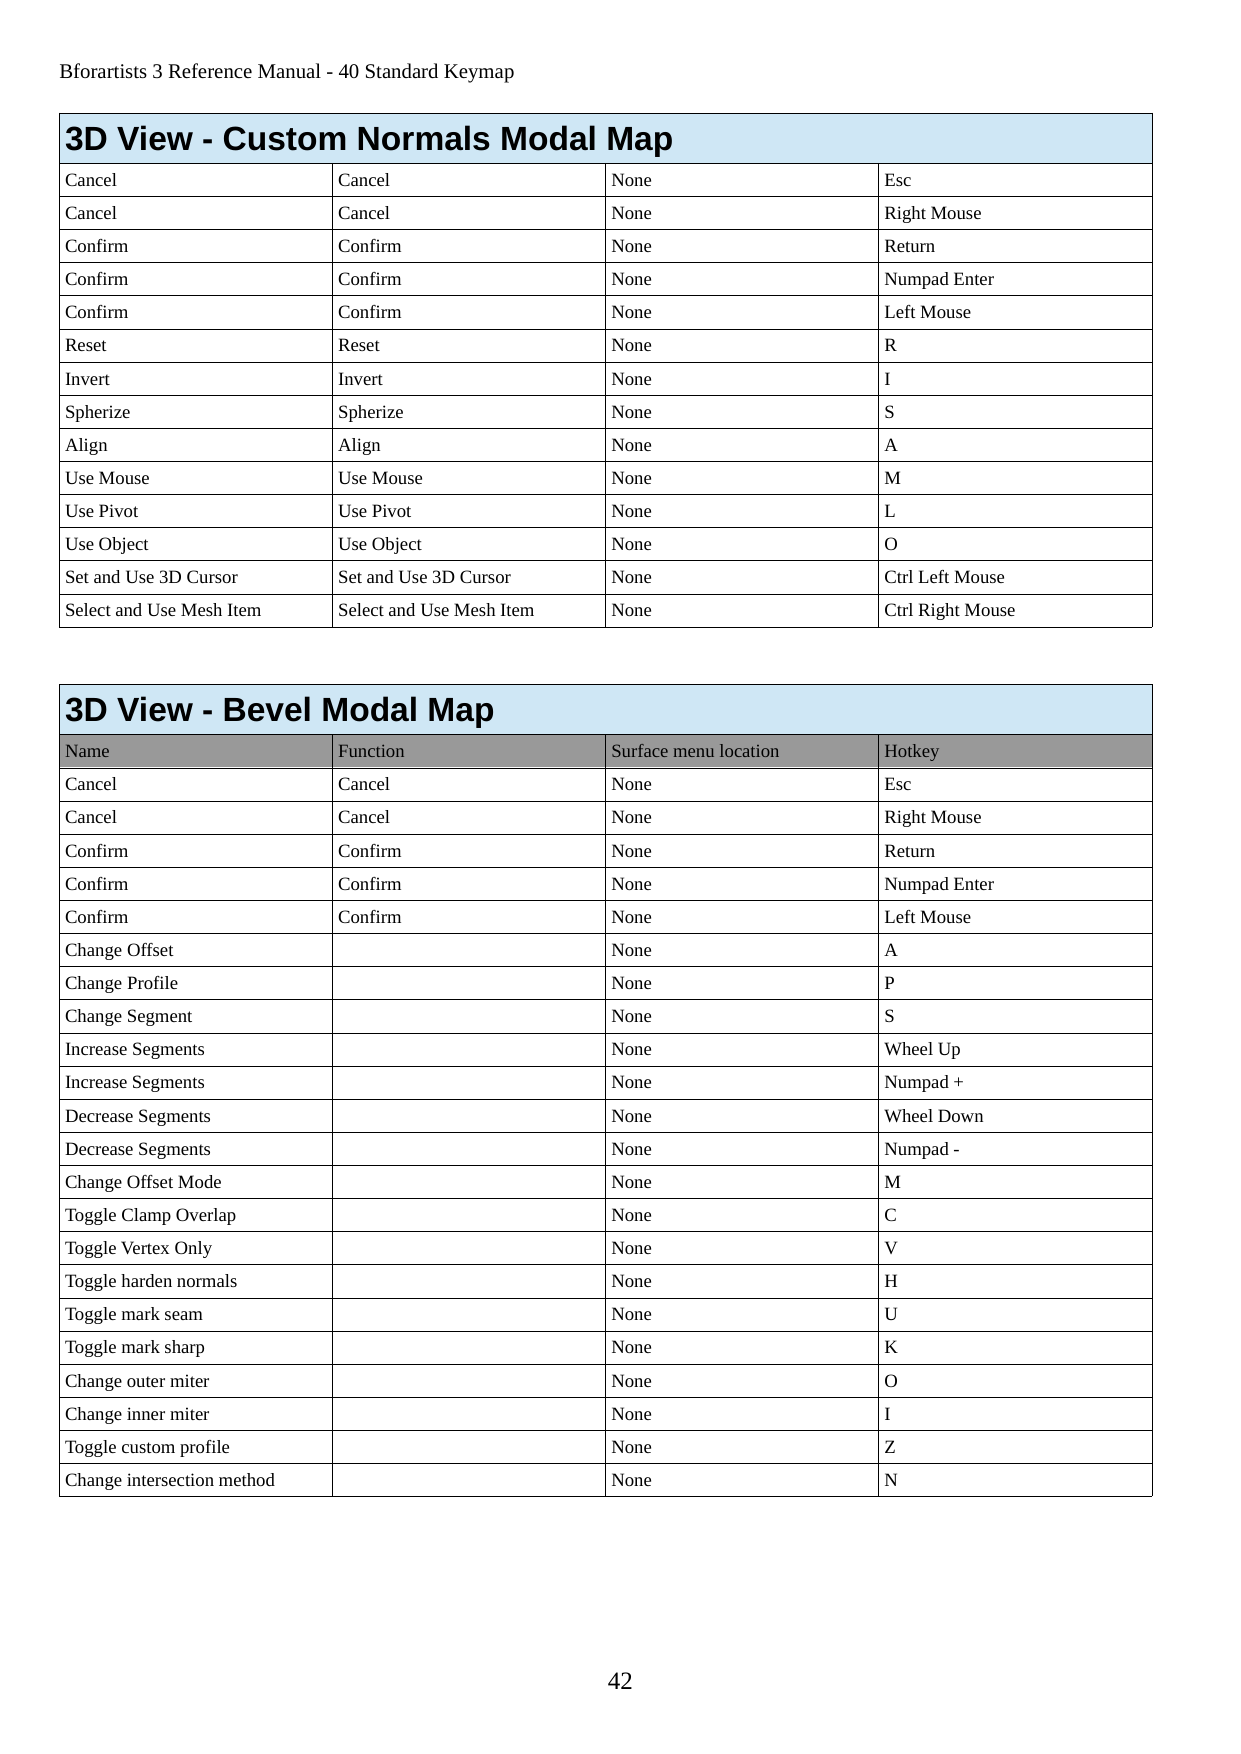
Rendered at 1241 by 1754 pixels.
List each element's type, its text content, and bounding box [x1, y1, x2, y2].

table_cell None [606, 263, 878, 295]
table_cell Invert [333, 363, 605, 395]
table_cell Confirm [333, 901, 605, 933]
table_cell [333, 1398, 605, 1430]
table_cell O [879, 1365, 1152, 1397]
table_cell Function [333, 735, 605, 767]
table_cell None [606, 1133, 878, 1165]
table_cell Use Mouse [60, 462, 332, 494]
table_cell None [606, 495, 878, 527]
table_cell [333, 1232, 605, 1264]
table_cell [333, 1332, 605, 1364]
table_cell Confirm [60, 868, 332, 900]
table_cell [333, 1133, 605, 1165]
table_cell None [606, 296, 878, 328]
table_cell None [606, 1232, 878, 1264]
table_cell I [879, 1398, 1152, 1430]
table_cell None [606, 802, 878, 834]
table_cell Cancel [333, 802, 605, 834]
table_cell Use Pivot [60, 495, 332, 527]
table_cell [333, 1464, 605, 1496]
table_cell Invert [60, 363, 332, 395]
table_cell K [879, 1332, 1152, 1364]
table_cell None [606, 1067, 878, 1099]
table_cell Use Mouse [333, 462, 605, 494]
table_cell None [606, 429, 878, 461]
table_cell Change inner miter [60, 1398, 332, 1430]
table_cell None [606, 1034, 878, 1066]
table_cell Spherize [60, 396, 332, 428]
table_cell Use Object [60, 528, 332, 560]
table_cell Confirm [333, 868, 605, 900]
table_cell Hotkey [879, 735, 1152, 767]
table_cell Toggle mark seam [60, 1299, 332, 1331]
table_cell Confirm [333, 835, 605, 867]
table_cell Numpad + [879, 1067, 1152, 1099]
table_cell Set and Use 3D Cursor [333, 561, 605, 593]
table_cell Toggle mark sharp [60, 1332, 332, 1364]
table_cell None [606, 1166, 878, 1198]
table_cell Right Mouse [879, 802, 1152, 834]
table_cell V [879, 1232, 1152, 1264]
table_cell None [606, 561, 878, 593]
table_cell Spherize [333, 396, 605, 428]
table_cell Use Pivot [333, 495, 605, 527]
table_cell Confirm [60, 263, 332, 295]
table_cell Numpad Enter [879, 868, 1152, 900]
table_cell [333, 1034, 605, 1066]
table_cell S [879, 396, 1152, 428]
table_cell Set and Use 3D Cursor [60, 561, 332, 593]
table_cell Wheel Up [879, 1034, 1152, 1066]
table_cell Name [60, 735, 332, 767]
table_cell Wheel Down [879, 1100, 1152, 1132]
table_cell Cancel [60, 164, 332, 196]
table_cell Toggle custom profile [60, 1431, 332, 1463]
table_cell [333, 1166, 605, 1198]
table_cell [333, 934, 605, 966]
table_cell A [879, 934, 1152, 966]
table_cell None [606, 769, 878, 801]
table_cell [333, 1265, 605, 1297]
table_cell Ctrl Right Mouse [879, 595, 1152, 627]
table_cell Cancel [60, 802, 332, 834]
table_cell M [879, 1166, 1152, 1198]
table_cell Numpad - [879, 1133, 1152, 1165]
table_cell Cancel [333, 164, 605, 196]
table_cell Confirm [60, 835, 332, 867]
table_cell I [879, 363, 1152, 395]
table_cell N [879, 1464, 1152, 1496]
table_cell Z [879, 1431, 1152, 1463]
table_cell None [606, 934, 878, 966]
table_cell Select and Use Mesh Item [333, 595, 605, 627]
table_cell None [606, 330, 878, 362]
table_cell Use Object [333, 528, 605, 560]
table_cell None [606, 1299, 878, 1331]
table_cell Numpad Enter [879, 263, 1152, 295]
table_cell Surface menu location [606, 735, 878, 767]
table_cell None [606, 1100, 878, 1132]
table_cell None [606, 164, 878, 196]
table_cell Right Mouse [879, 197, 1152, 229]
table_cell Change intersection method [60, 1464, 332, 1496]
table_cell M [879, 462, 1152, 494]
table_cell None [606, 1265, 878, 1297]
table_cell None [606, 1464, 878, 1496]
table_header 3D View - Bevel Modal Map [60, 685, 1152, 734]
table_cell [333, 1067, 605, 1099]
table_cell Reset [60, 330, 332, 362]
table_cell None [606, 967, 878, 999]
table_cell Confirm [333, 296, 605, 328]
table_cell Confirm [60, 901, 332, 933]
table_cell Esc [879, 164, 1152, 196]
table_cell Decrease Segments [60, 1133, 332, 1165]
table_cell None [606, 1199, 878, 1231]
table_cell Increase Segments [60, 1067, 332, 1099]
table_cell Confirm [333, 263, 605, 295]
table_cell None [606, 1431, 878, 1463]
table_cell Cancel [333, 769, 605, 801]
table_cell None [606, 363, 878, 395]
table_cell A [879, 429, 1152, 461]
table_cell Ctrl Left Mouse [879, 561, 1152, 593]
table_cell Align [333, 429, 605, 461]
table_cell None [606, 197, 878, 229]
table_cell O [879, 528, 1152, 560]
table_cell None [606, 230, 878, 262]
table_header 3D View - Custom Normals Modal Map [60, 114, 1152, 163]
table_cell None [606, 1398, 878, 1430]
table_cell None [606, 528, 878, 560]
table_cell Change Profile [60, 967, 332, 999]
table_cell [333, 1100, 605, 1132]
table_cell Cancel [60, 197, 332, 229]
table_cell Increase Segments [60, 1034, 332, 1066]
table_cell [333, 967, 605, 999]
table_cell Left Mouse [879, 901, 1152, 933]
table_cell Left Mouse [879, 296, 1152, 328]
table_cell Return [879, 835, 1152, 867]
table_cell Align [60, 429, 332, 461]
table_cell P [879, 967, 1152, 999]
table_cell Change Offset Mode [60, 1166, 332, 1198]
table_cell None [606, 462, 878, 494]
table_cell None [606, 1332, 878, 1364]
table_cell [333, 1299, 605, 1331]
table_cell Change Segment [60, 1000, 332, 1032]
table_cell None [606, 901, 878, 933]
table_cell None [606, 1365, 878, 1397]
table_cell Reset [333, 330, 605, 362]
table_cell Change Offset [60, 934, 332, 966]
table_cell Toggle Vertex Only [60, 1232, 332, 1264]
table_cell Return [879, 230, 1152, 262]
table_cell None [606, 1000, 878, 1032]
table_cell Decrease Segments [60, 1100, 332, 1132]
table_cell Cancel [60, 769, 332, 801]
table_cell [333, 1365, 605, 1397]
table_cell H [879, 1265, 1152, 1297]
table_cell None [606, 868, 878, 900]
table_cell Select and Use Mesh Item [60, 595, 332, 627]
table_cell U [879, 1299, 1152, 1331]
table_cell None [606, 835, 878, 867]
table_cell Confirm [333, 230, 605, 262]
table_cell Confirm [60, 230, 332, 262]
table_cell Esc [879, 769, 1152, 801]
table_cell Toggle Clamp Overlap [60, 1199, 332, 1231]
table_cell [333, 1000, 605, 1032]
table_cell Change outer miter [60, 1365, 332, 1397]
table_cell L [879, 495, 1152, 527]
table_cell [333, 1199, 605, 1231]
table_cell None [606, 595, 878, 627]
table_cell Cancel [333, 197, 605, 229]
table_cell Confirm [60, 296, 332, 328]
table_cell R [879, 330, 1152, 362]
table_cell [333, 1431, 605, 1463]
table_cell None [606, 396, 878, 428]
table_cell C [879, 1199, 1152, 1231]
table_cell Toggle harden normals [60, 1265, 332, 1297]
table_cell S [879, 1000, 1152, 1032]
